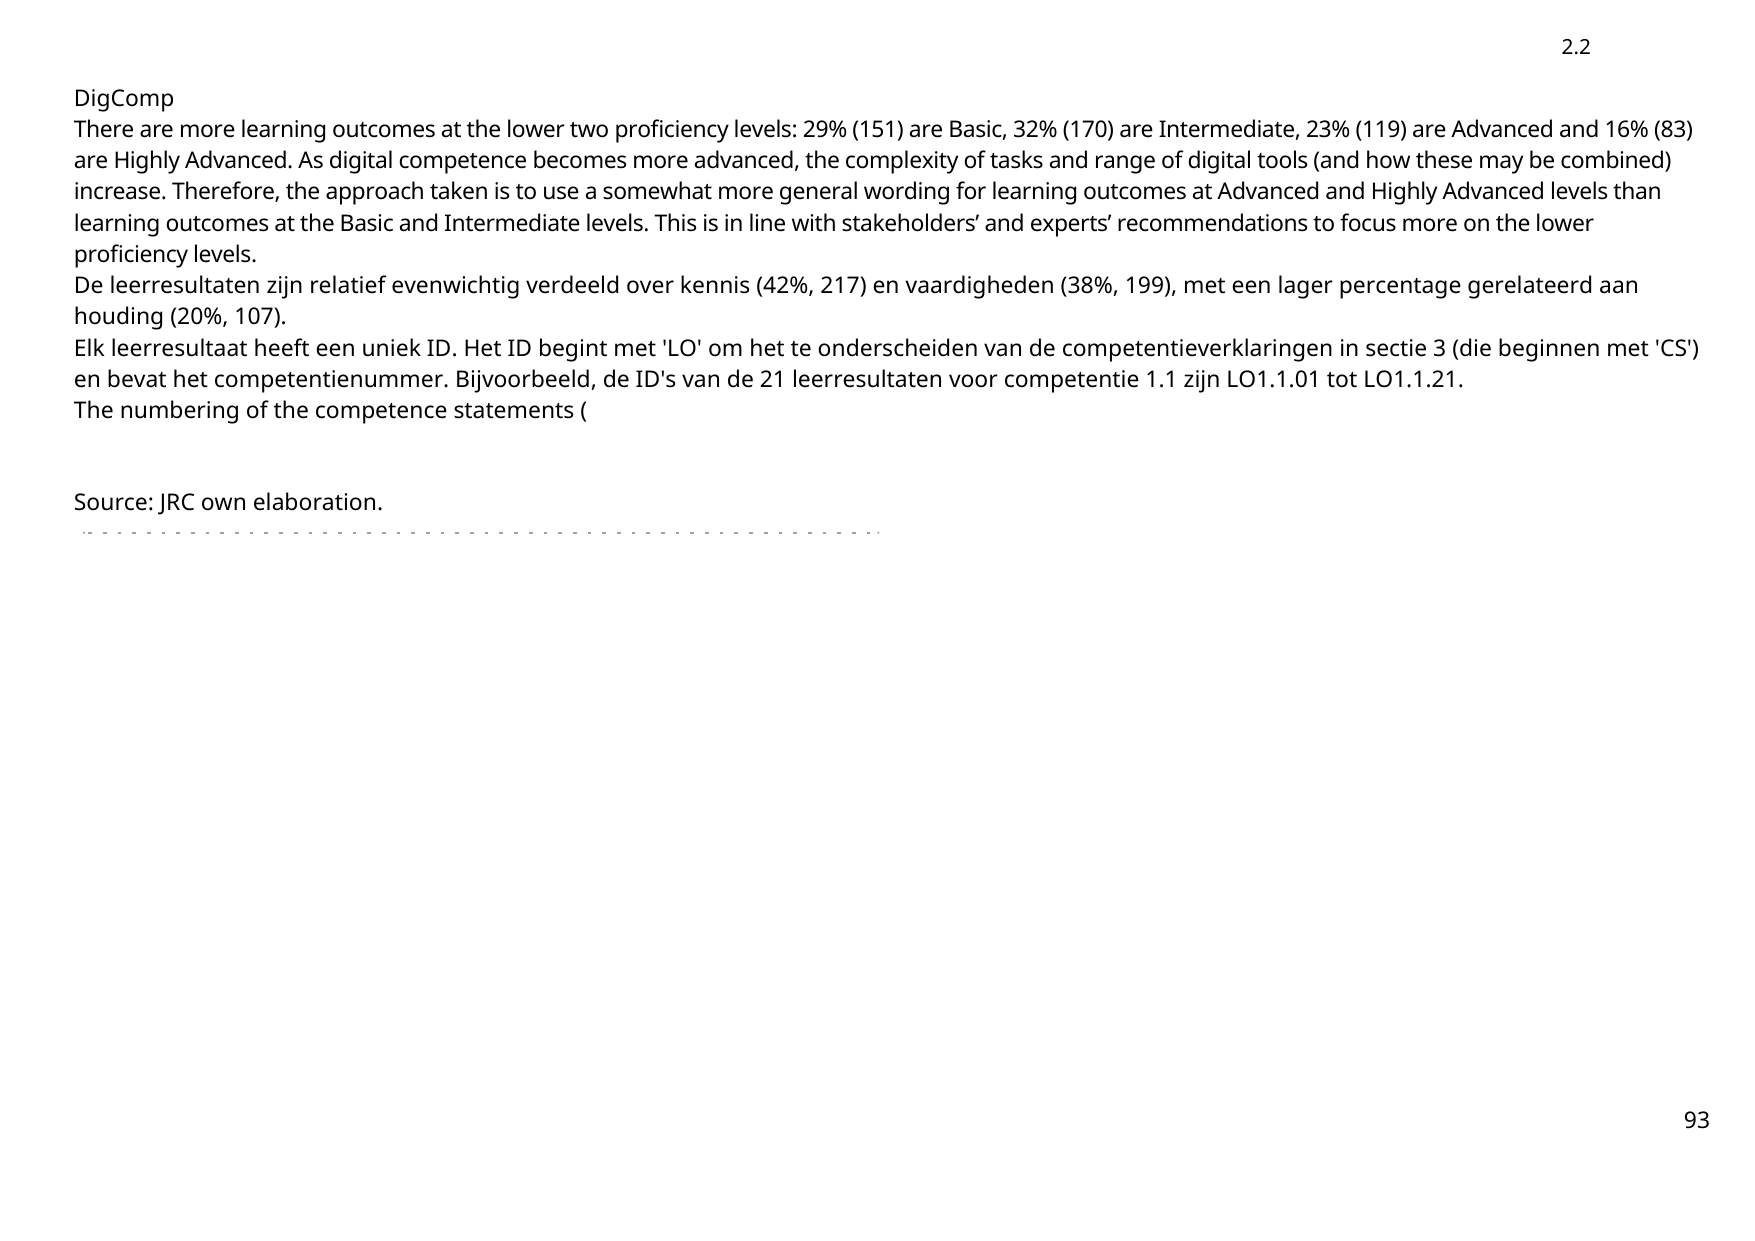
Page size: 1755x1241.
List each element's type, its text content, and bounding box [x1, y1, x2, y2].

text There are more learning outcomes at the lower two proficiency levels: 29% (151) are Basic, 32% (170) are Intermediate, 23% (119) are Advanced and 16% (83) are Highly Advanced. As digital competence becomes more advanced, the complexity of tasks and range of digital tools (and how these may be combined) increase. Therefore, the approach taken is to use a somewhat more general wording for learning outcomes at Advanced and Highly Advanced levels than learning outcomes at the Basic and Intermediate levels. This is in line with stakeholders’ and experts’ recommendations to focus more on the lower proficiency levels. [74, 113, 1710, 269]
text DigComp [74, 82, 1710, 113]
text De leerresultaten zijn relatief evenwichtig verdeeld over kennis (42%, 217) en vaardigheden (38%, 199), met een lager percentage gerelateerd aan houding (20%, 107). [74, 269, 1710, 332]
text Source: JRC own elaboration. [74, 486, 1710, 517]
text The numbering of the competence statements ( [74, 394, 1710, 425]
text Elk leerresultaat heeft een uniek ID. Het ID begint met 'LO' om het te onderscheiden van de competentieverklaringen in sectie 3 (die beginnen met 'CS') en bevat het competentienummer. Bijvoorbeeld, de ID's van de 21 leerresultaten voor competentie 1.1 zijn LO1.1.01 tot LO1.1.21. [74, 332, 1710, 394]
